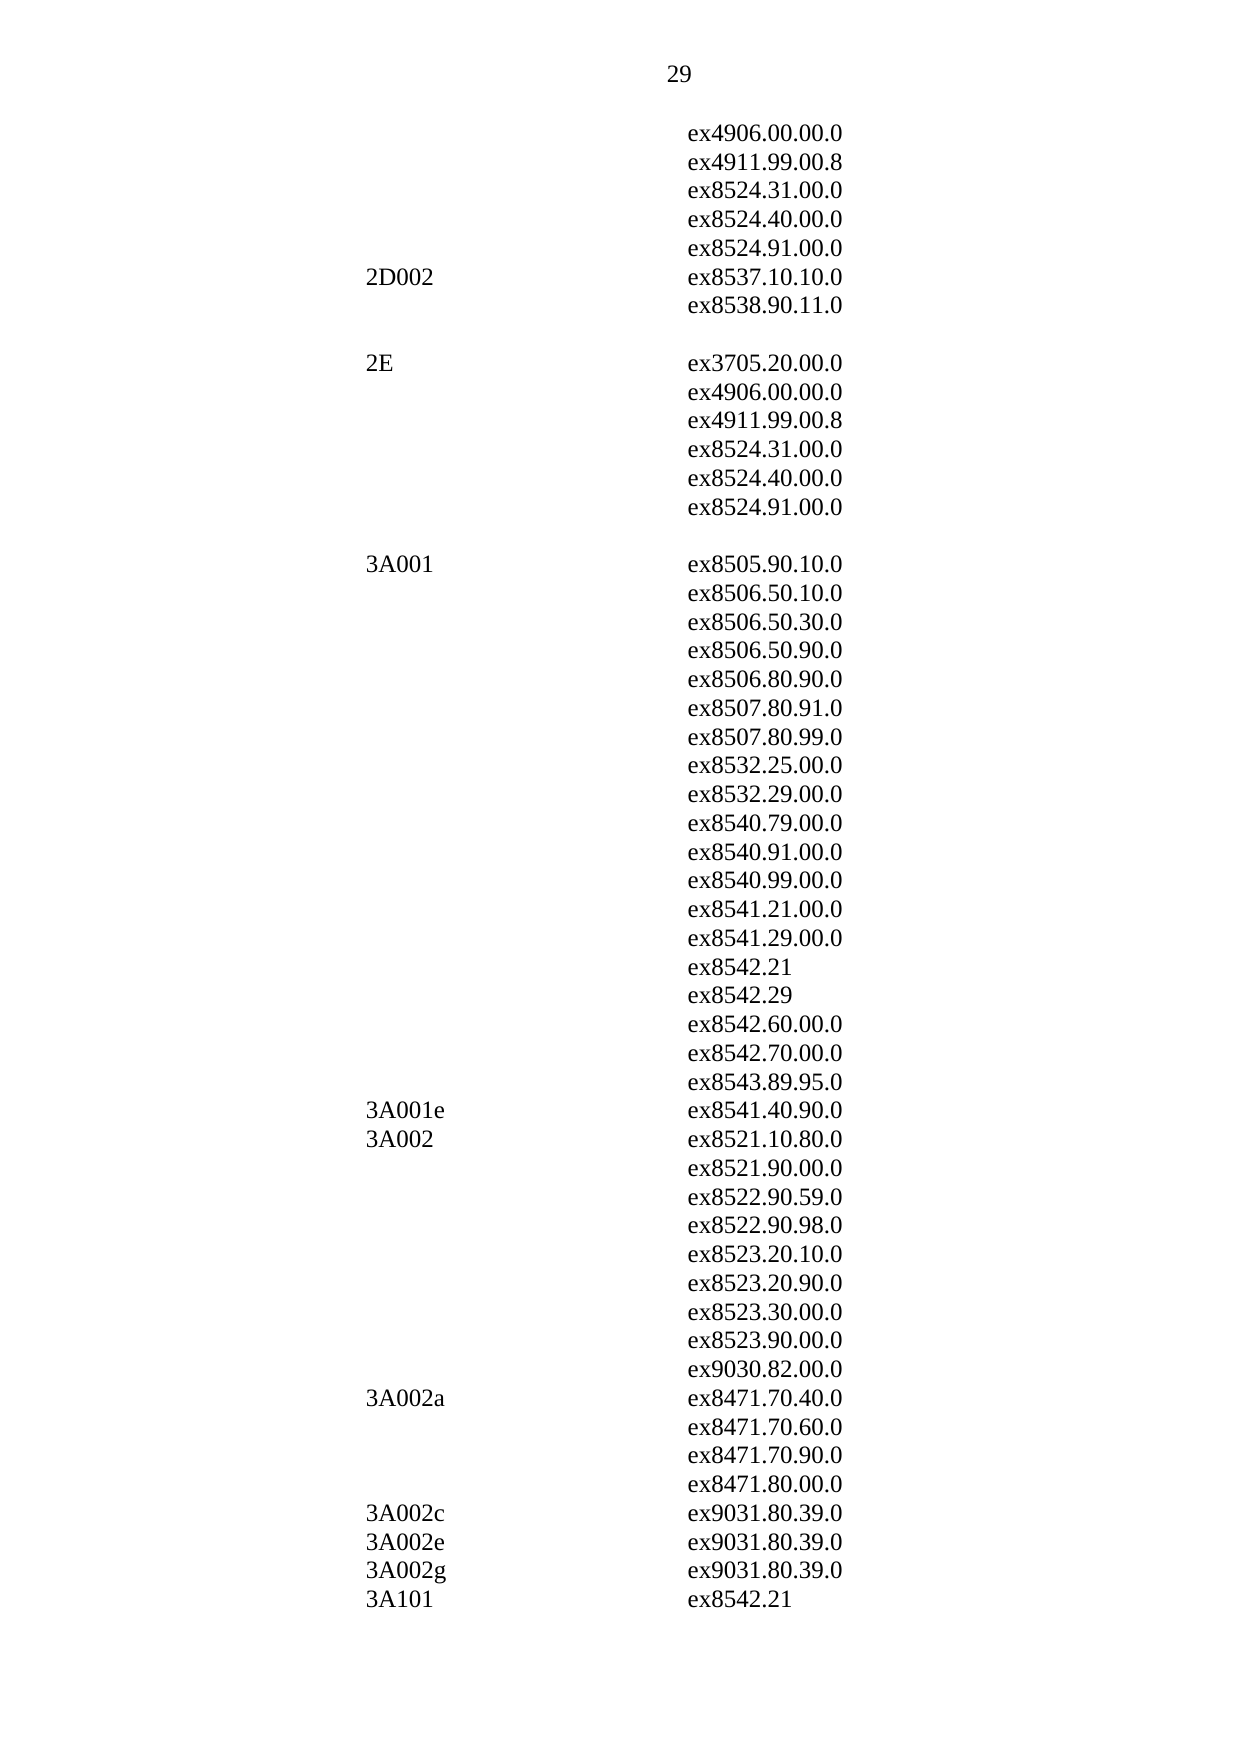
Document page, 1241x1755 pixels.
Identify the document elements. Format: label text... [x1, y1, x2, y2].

table_cell ex8524.91.00.0 [676, 233, 984, 262]
table_cell [984, 751, 999, 779]
table_cell [999, 176, 1004, 204]
table_cell [999, 751, 1004, 779]
table_cell [984, 406, 999, 434]
table_cell [354, 722, 676, 751]
table_cell [999, 636, 1004, 664]
table_cell [354, 319, 676, 348]
table_cell [354, 607, 676, 636]
table_cell [984, 147, 999, 176]
table_cell [984, 1412, 999, 1441]
table_cell [999, 406, 1004, 434]
table_cell [354, 233, 676, 262]
table_cell [984, 636, 999, 664]
table_cell [354, 1268, 676, 1297]
table_cell [354, 1239, 676, 1268]
table_cell [354, 1038, 676, 1067]
table_cell [354, 176, 676, 204]
table_cell [984, 377, 999, 406]
table_cell [984, 664, 999, 693]
table_cell [984, 837, 999, 866]
table_cell ex8542.29 [676, 981, 984, 1009]
table_cell 3A001 [354, 549, 676, 578]
table_cell [354, 1067, 676, 1096]
table_cell [354, 1469, 676, 1498]
table_cell [984, 1354, 999, 1383]
table_cell [999, 1096, 1004, 1124]
table_cell [354, 636, 676, 664]
table_cell [999, 319, 1004, 348]
table_cell ex8507.80.91.0 [676, 693, 984, 722]
table_cell [984, 233, 999, 262]
table_cell [999, 1124, 1004, 1153]
table_cell ex8532.29.00.0 [676, 779, 984, 808]
table_cell [984, 779, 999, 808]
table_cell ex8538.90.11.0 [676, 291, 984, 319]
table_cell [676, 521, 984, 549]
table_cell ex8523.20.10.0 [676, 1239, 984, 1268]
table_cell ex8523.30.00.0 [676, 1297, 984, 1326]
table_cell [676, 319, 984, 348]
table_cell [999, 492, 1004, 521]
table_cell 3A101 [354, 1584, 676, 1613]
table_cell [984, 1153, 999, 1182]
table_cell 3A002a [354, 1383, 676, 1412]
table_cell [999, 1268, 1004, 1297]
table_cell [999, 607, 1004, 636]
table_cell [984, 319, 999, 348]
table_cell [984, 204, 999, 233]
table_cell ex8541.21.00.0 [676, 894, 984, 923]
table_cell ex8537.10.10.0 [676, 262, 984, 291]
table_cell [984, 1527, 999, 1556]
table_cell [354, 377, 676, 406]
table_cell ex8471.80.00.0 [676, 1469, 984, 1498]
table_cell [354, 923, 676, 952]
table_cell ex8522.90.59.0 [676, 1182, 984, 1211]
table_cell ex8524.91.00.0 [676, 492, 984, 521]
table_cell [999, 1182, 1004, 1211]
table_cell [999, 952, 1004, 981]
table_cell [999, 1009, 1004, 1038]
table_cell [984, 549, 999, 578]
table_cell ex8540.99.00.0 [676, 866, 984, 894]
table_cell [999, 434, 1004, 463]
table_cell [984, 1067, 999, 1096]
table_cell [354, 808, 676, 837]
table_cell [999, 1067, 1004, 1096]
table_cell [999, 1383, 1004, 1412]
table_cell [984, 607, 999, 636]
table_cell ex8540.79.00.0 [676, 808, 984, 837]
table_cell [984, 434, 999, 463]
table_cell [354, 1153, 676, 1182]
table_cell [984, 1211, 999, 1239]
table_cell [354, 693, 676, 722]
table_cell [984, 1239, 999, 1268]
table_cell ex8541.40.90.0 [676, 1096, 984, 1124]
table_cell ex8542.21 [676, 1584, 984, 1613]
table_cell [999, 204, 1004, 233]
table_cell [999, 233, 1004, 262]
table_cell [999, 377, 1004, 406]
table_cell [999, 578, 1004, 607]
table_cell ex8506.80.90.0 [676, 664, 984, 693]
table_cell ex8532.25.00.0 [676, 751, 984, 779]
table_cell [354, 894, 676, 923]
table_cell [354, 521, 676, 549]
table_cell [999, 894, 1004, 923]
table_cell [354, 664, 676, 693]
table_cell [999, 1153, 1004, 1182]
table_cell [999, 1211, 1004, 1239]
table_cell ex8542.21 [676, 952, 984, 981]
table_cell ex4906.00.00.0 [676, 377, 984, 406]
table_cell ex8524.40.00.0 [676, 463, 984, 492]
table_cell [999, 923, 1004, 952]
table_cell [999, 1527, 1004, 1556]
table_cell ex8522.90.98.0 [676, 1211, 984, 1239]
table_cell [984, 176, 999, 204]
table_cell [984, 262, 999, 291]
table_cell [354, 866, 676, 894]
table_cell [984, 1268, 999, 1297]
table_cell ex8523.20.90.0 [676, 1268, 984, 1297]
table_cell [984, 521, 999, 549]
table_cell [999, 291, 1004, 319]
table_cell [999, 1584, 1004, 1613]
table_cell [999, 664, 1004, 693]
table_cell [999, 1354, 1004, 1383]
table_cell [354, 751, 676, 779]
table_cell 3A001e [354, 1096, 676, 1124]
table_cell ex8506.50.30.0 [676, 607, 984, 636]
table_cell ex8506.50.10.0 [676, 578, 984, 607]
table_cell [354, 463, 676, 492]
table_cell [984, 1383, 999, 1412]
table_cell [984, 693, 999, 722]
table_cell 2E [354, 348, 676, 377]
table_cell [354, 1412, 676, 1441]
table_cell 3A002e [354, 1527, 676, 1556]
table_cell [984, 348, 999, 377]
table_cell [999, 521, 1004, 549]
table_cell [354, 779, 676, 808]
table_cell ex8542.60.00.0 [676, 1009, 984, 1038]
table_cell [354, 1297, 676, 1326]
table_cell [999, 147, 1004, 176]
table_cell ex4911.99.00.8 [676, 147, 984, 176]
table_cell [984, 981, 999, 1009]
table_cell ex8524.40.00.0 [676, 204, 984, 233]
table_cell [984, 1498, 999, 1527]
table_cell [354, 1354, 676, 1383]
table_cell ex8524.31.00.0 [676, 176, 984, 204]
table_cell [999, 1297, 1004, 1326]
table_cell [984, 118, 999, 147]
table_cell [999, 1441, 1004, 1469]
table_cell [984, 291, 999, 319]
table_cell ex8521.10.80.0 [676, 1124, 984, 1153]
table_cell ex4911.99.00.8 [676, 406, 984, 434]
table_cell [984, 1326, 999, 1354]
table_cell ex8541.29.00.0 [676, 923, 984, 952]
table_cell [984, 1584, 999, 1613]
table_cell [354, 837, 676, 866]
table_cell [999, 722, 1004, 751]
table_cell ex8505.90.10.0 [676, 549, 984, 578]
table_cell ex9031.80.39.0 [676, 1556, 984, 1584]
table_cell [354, 1211, 676, 1239]
table_cell [984, 722, 999, 751]
table_cell [984, 463, 999, 492]
table_cell [999, 837, 1004, 866]
table_cell [354, 492, 676, 521]
table_cell [354, 204, 676, 233]
table_cell 3A002g [354, 1556, 676, 1584]
table_cell [354, 1441, 676, 1469]
table_cell [999, 1038, 1004, 1067]
table_cell [999, 1556, 1004, 1584]
table_cell [999, 118, 1004, 147]
table_cell 3A002c [354, 1498, 676, 1527]
table_cell [984, 866, 999, 894]
table_cell [984, 808, 999, 837]
table_cell ex3705.20.00.0 [676, 348, 984, 377]
table_cell ex8524.31.00.0 [676, 434, 984, 463]
table_cell [999, 1326, 1004, 1354]
table_cell [354, 981, 676, 1009]
table_cell [354, 291, 676, 319]
table_cell ex9031.80.39.0 [676, 1498, 984, 1527]
table_cell [984, 1297, 999, 1326]
table_cell ex9030.82.00.0 [676, 1354, 984, 1383]
table_cell [984, 952, 999, 981]
table_cell [984, 894, 999, 923]
table_cell [999, 981, 1004, 1009]
table_cell ex8471.70.90.0 [676, 1441, 984, 1469]
table_cell ex8471.70.40.0 [676, 1383, 984, 1412]
table_cell [999, 262, 1004, 291]
table_cell [984, 1441, 999, 1469]
table_cell 3A002 [354, 1124, 676, 1153]
table_cell [984, 578, 999, 607]
table_cell [984, 1469, 999, 1498]
table_cell [999, 1498, 1004, 1527]
table_cell 2D002 [354, 262, 676, 291]
table_cell [354, 406, 676, 434]
table_cell [999, 1469, 1004, 1498]
table_cell [354, 434, 676, 463]
table_cell [999, 348, 1004, 377]
table_cell ex8523.90.00.0 [676, 1326, 984, 1354]
table_cell [999, 1412, 1004, 1441]
table_cell ex8542.70.00.0 [676, 1038, 984, 1067]
table_cell [984, 1556, 999, 1584]
table_cell [999, 808, 1004, 837]
table_cell [984, 1182, 999, 1211]
table_cell [984, 1009, 999, 1038]
table_cell [354, 952, 676, 981]
table_cell [354, 1182, 676, 1211]
table_cell [354, 147, 676, 176]
table_cell [354, 1009, 676, 1038]
table_cell [984, 1096, 999, 1124]
table_cell ex8471.70.60.0 [676, 1412, 984, 1441]
table_cell [999, 549, 1004, 578]
table_cell [999, 866, 1004, 894]
table_cell [354, 578, 676, 607]
table_cell ex8521.90.00.0 [676, 1153, 984, 1182]
table_cell [984, 923, 999, 952]
table_cell ex4906.00.00.0 [676, 118, 984, 147]
table_cell [354, 1326, 676, 1354]
table_cell [984, 1124, 999, 1153]
table_cell [984, 492, 999, 521]
table_cell [999, 693, 1004, 722]
table_cell ex8540.91.00.0 [676, 837, 984, 866]
table_cell [999, 1239, 1004, 1268]
table_cell [999, 779, 1004, 808]
table_cell [354, 118, 676, 147]
table_cell [999, 463, 1004, 492]
table_cell ex9031.80.39.0 [676, 1527, 984, 1556]
table_cell ex8507.80.99.0 [676, 722, 984, 751]
table_cell [984, 1038, 999, 1067]
table_cell ex8543.89.95.0 [676, 1067, 984, 1096]
table_cell ex8506.50.90.0 [676, 636, 984, 664]
